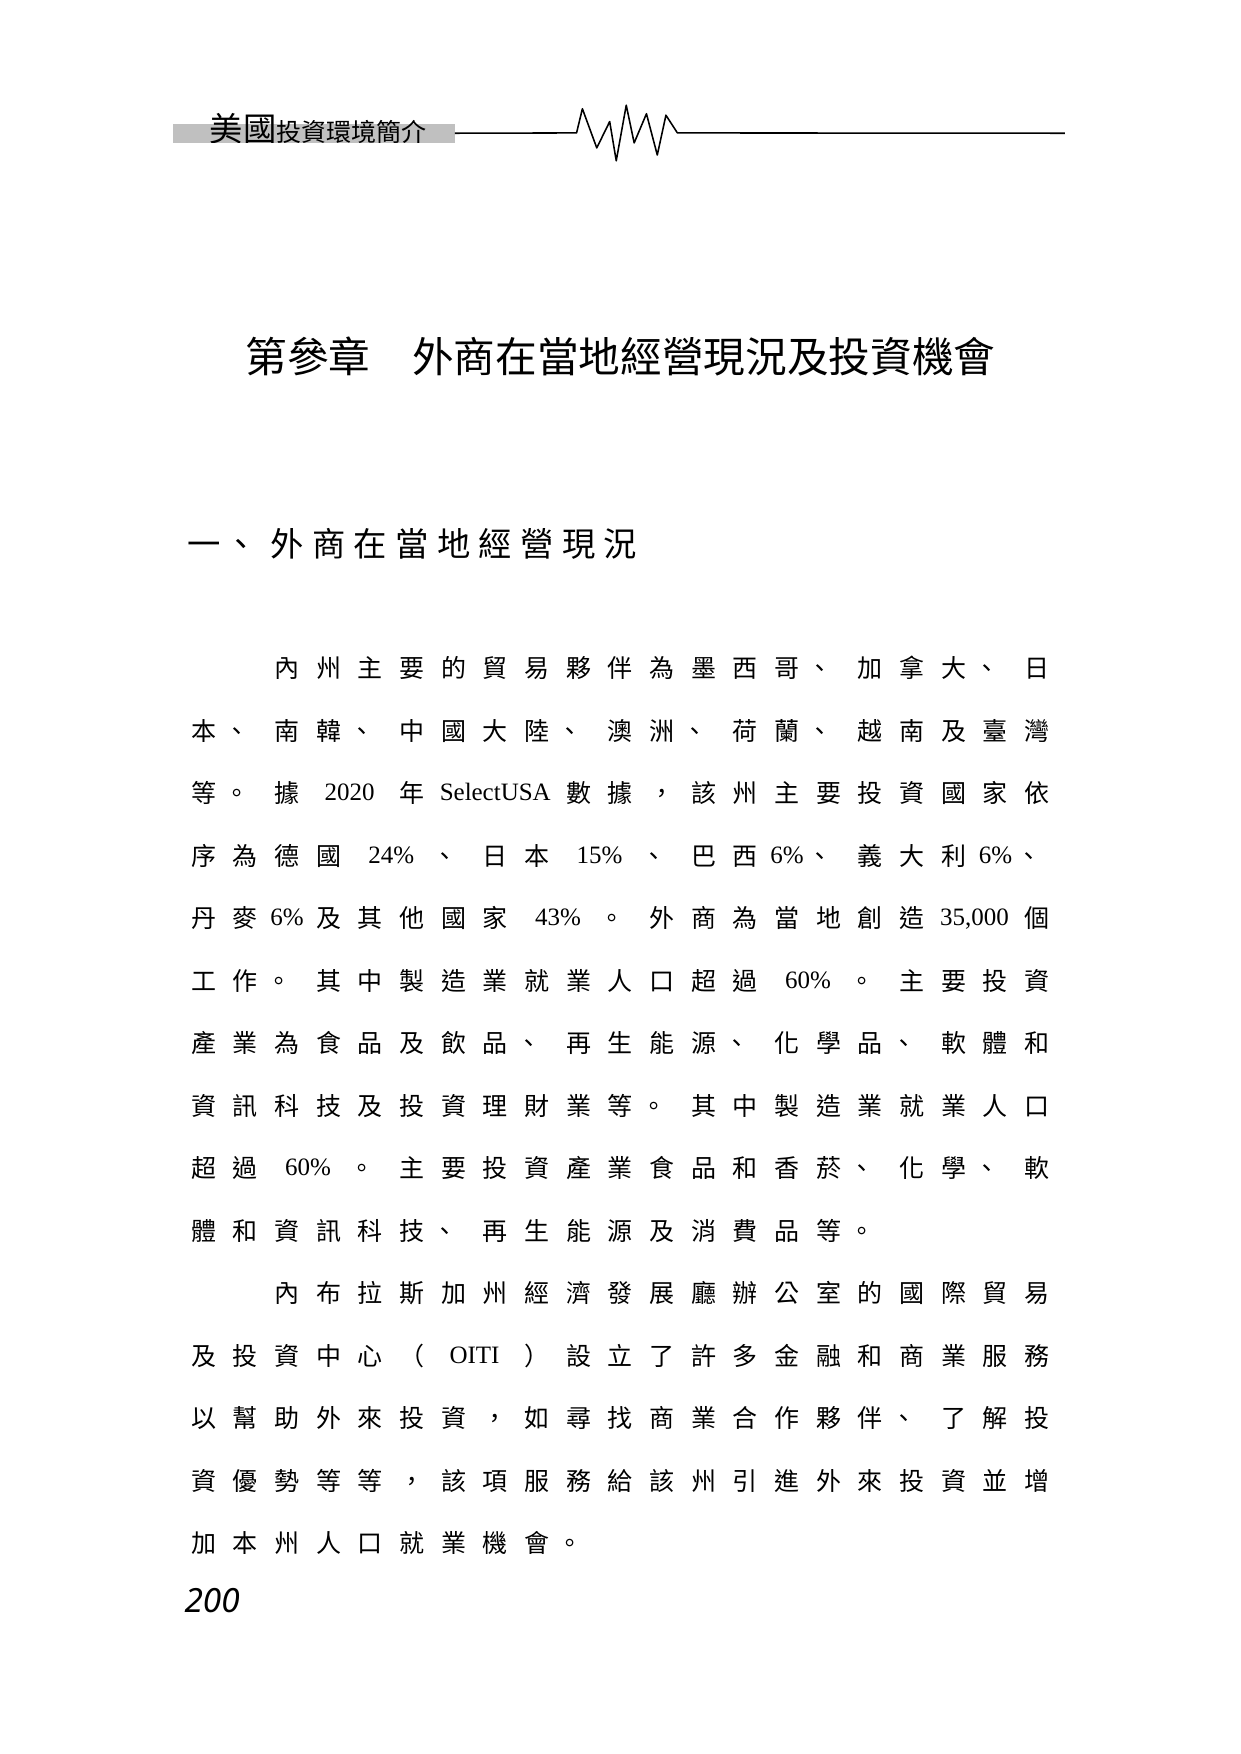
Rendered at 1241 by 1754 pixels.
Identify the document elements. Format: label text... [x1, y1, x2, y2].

text 一、外商在當地經營現況 [183, 500, 1058, 563]
text 內布拉斯加州經濟發展廳辦公室的國際貿易及投資中心（OITI）設立了許多金融和商業服務以幫助外來投資，如尋找商業合作夥伴、了解投資優勢等等，該項服務給該州引進外來投資並增加本州人口就業機會。 [183, 1250, 1058, 1563]
text 第參章 外商在當地經營現況及投資機會 [183, 313, 1058, 375]
text 內州主要的貿易夥伴為墨西哥、加拿大、日本、南韓、中國大陸、澳洲、荷蘭、越南及臺灣等。據2020年SelectUSA數據，該州主要投資國家依序為德國24%、日本15%、巴西6%、義大利6%、丹麥6%及其他國家43%。外商為當地創造35,000個工作。其中製造業就業人口超過60%。主要投資產業為食品及飲品、再生能源、化學品、軟體和資訊科技及投資理財業等。其中製造業就業人口超過60%。主要投資產業食品和香菸、化學、軟體和資訊科技、再生能源及消費品等。 [183, 625, 1058, 1250]
